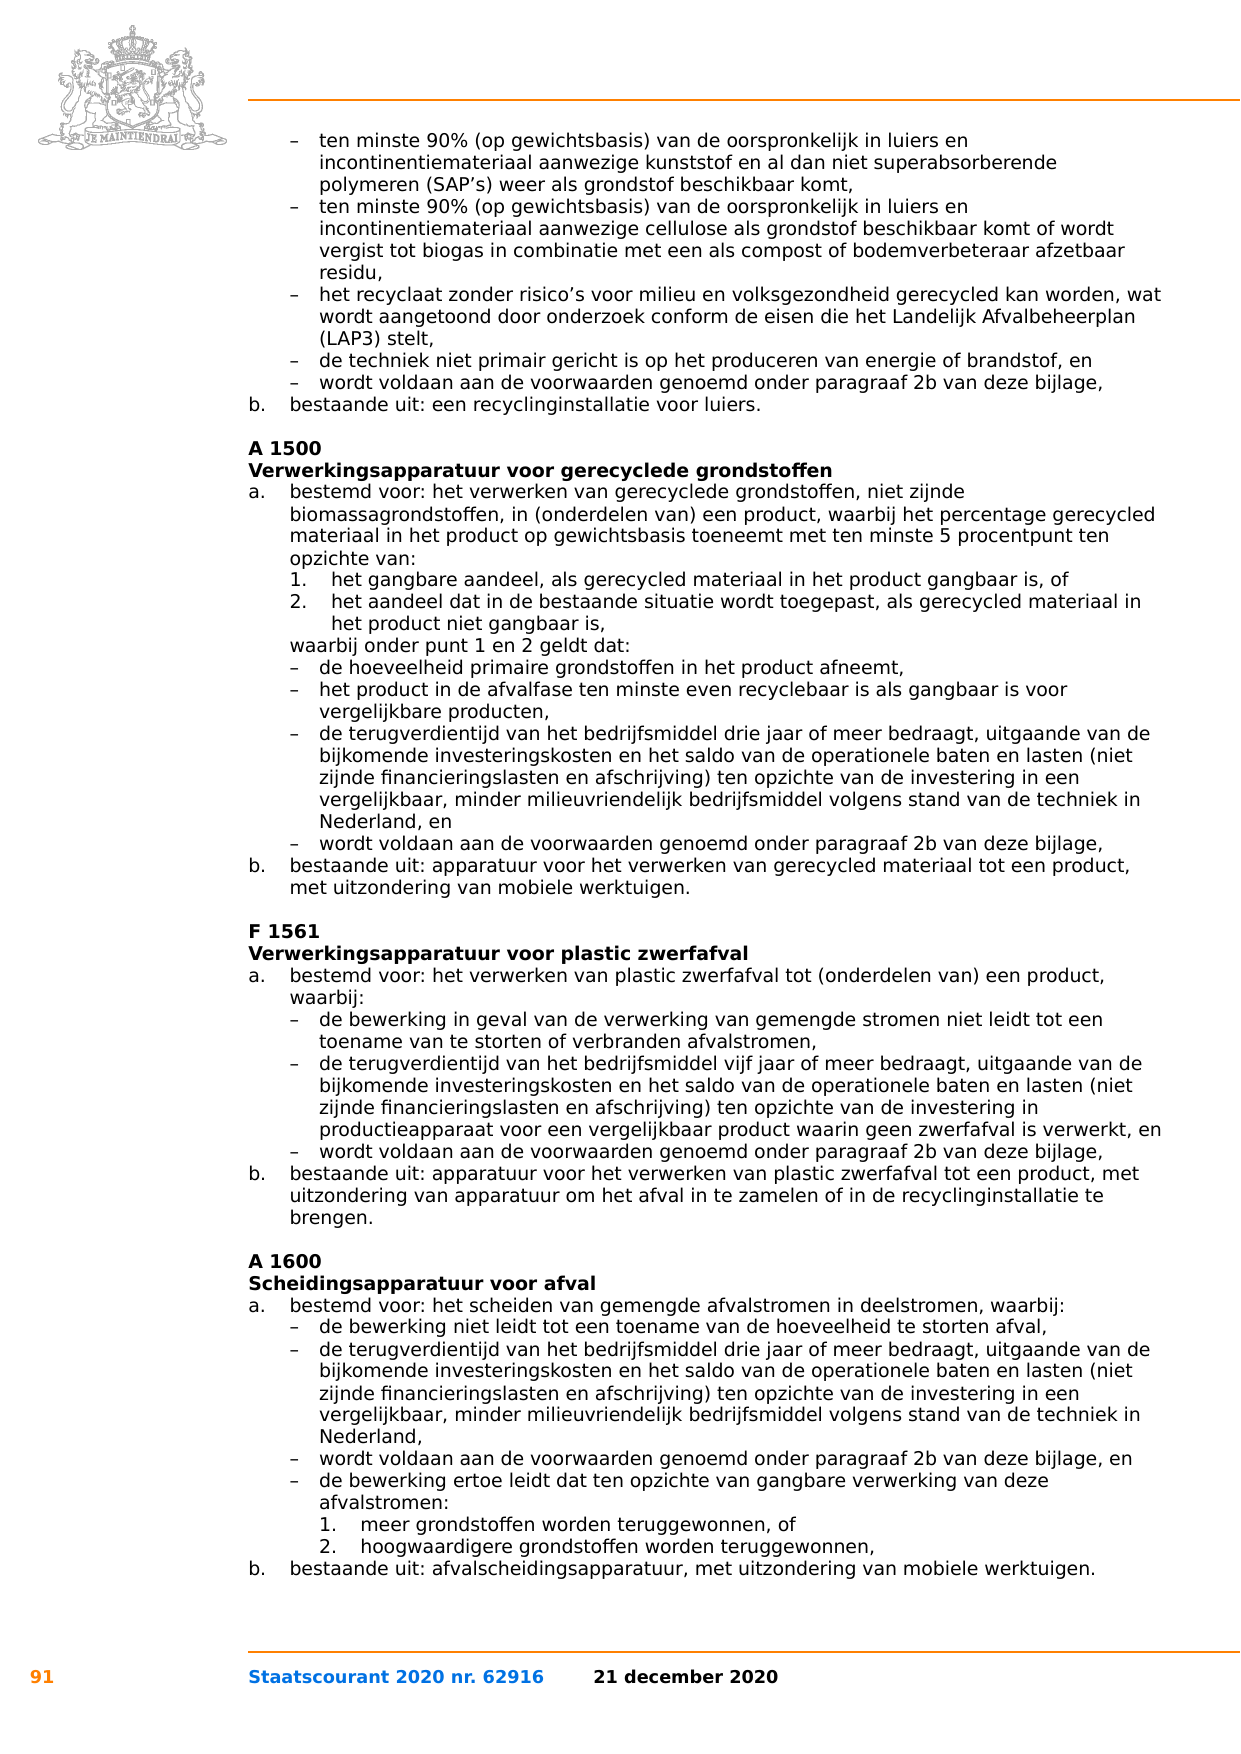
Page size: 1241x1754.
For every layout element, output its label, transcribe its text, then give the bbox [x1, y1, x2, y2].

text – de terugverdientijd van het bedrijfsmiddel drie jaar of meer bedraagt, uitgaande van de bijkomende investeringskosten en het saldo van de operationele baten en lasten (niet zijnde financieringslasten en afschrijving) ten opzichte van de investering in een vergelijkbaar, minder milieuvriendelijk bedrijfsmiddel volgens stand van de techniek in Nederland, [289, 1338, 1163, 1448]
text a. bestemd voor: het scheiden van gemengde afvalstromen in deelstromen, waarbij: [248, 1294, 1163, 1316]
text 1. het gangbare aandeel, als gerecycled materiaal in het product gangbaar is, of [289, 569, 1163, 591]
text – de bewerking ertoe leidt dat ten opzichte van gangbare verwerking van deze afvalstromen: [289, 1470, 1163, 1514]
text – wordt voldaan aan de voorwaarden genoemd onder paragraaf 2b van deze bijlage, [289, 1141, 1163, 1163]
text – het product in de afvalfase ten minste even recyclebaar is als gangbaar is voor vergelijkbare producten, [289, 679, 1163, 723]
text b. bestaande uit: apparatuur voor het verwerken van plastic zwerfafval tot een product, met uitzondering van apparatuur om het afval in te zamelen of in de recyclinginstallatie te brengen. [248, 1163, 1163, 1229]
text – wordt voldaan aan de voorwaarden genoemd onder paragraaf 2b van deze bijlage, [289, 372, 1163, 394]
text F 1561 [248, 921, 1163, 943]
text Verwerkingsapparatuur voor plastic zwerfafval [248, 943, 1163, 965]
picture [38, 25, 227, 150]
text b. bestaande uit: een recyclinginstallatie voor luiers. [248, 394, 1163, 416]
text A 1600 [248, 1251, 1163, 1272]
text – ten minste 90% (op gewichtsbasis) van de oorspronkelijk in luiers en incontinentiemateriaal aanwezige cellulose als grondstof beschikbaar komt of wordt vergist tot biogas in combinatie met een als compost of bodemverbeteraar afzetbaar residu, [289, 196, 1163, 284]
text – het recyclaat zonder risico’s voor milieu en volksgezondheid gerecycled kan worden, wat wordt aangetoond door onderzoek conform de eisen die het Landelijk Afvalbeheerplan (LAP3) stelt, [289, 284, 1163, 350]
text a. bestemd voor: het verwerken van plastic zwerfafval tot (onderdelen van) een product, waarbij: [248, 965, 1163, 1009]
text – de bewerking niet leidt tot een toename van de hoeveelheid te storten afval, [289, 1316, 1163, 1338]
text 1. meer grondstoffen worden teruggewonnen, of [319, 1514, 1163, 1536]
text – de terugverdientijd van het bedrijfsmiddel vijf jaar of meer bedraagt, uitgaande van de bijkomende investeringskosten en het saldo van de operationele baten en lasten (niet zijnde financieringslasten en afschrijving) ten opzichte van de investering in productieapparaat voor een vergelijkbaar product waarin geen zwerfafval is verwerkt, en [289, 1053, 1163, 1141]
text Verwerkingsapparatuur voor gerecyclede grondstoffen [248, 459, 1163, 481]
text Scheidingsapparatuur voor afval [248, 1272, 1163, 1294]
text – de techniek niet primair gericht is op het produceren van energie of brandstof, en [289, 350, 1163, 372]
text – de bewerking in geval van de verwerking van gemengde stromen niet leidt tot een toename van te storten of verbranden afvalstromen, [289, 1009, 1163, 1053]
text 2. hoogwaardigere grondstoffen worden teruggewonnen, [319, 1536, 1163, 1558]
text waarbij onder punt 1 en 2 geldt dat: [289, 635, 1163, 657]
text – wordt voldaan aan de voorwaarden genoemd onder paragraaf 2b van deze bijlage, en [289, 1448, 1163, 1470]
text – de hoeveelheid primaire grondstoffen in het product afneemt, [289, 657, 1163, 679]
text a. bestemd voor: het verwerken van gerecyclede grondstoffen, niet zijnde biomassagrondstoffen, in (onderdelen van) een product, waarbij het percentage gerecycled materiaal in het product op gewichtsbasis toeneemt met ten minste 5 procentpunt ten opzichte van: [248, 481, 1163, 569]
text b. bestaande uit: apparatuur voor het verwerken van gerecycled materiaal tot een product, met uitzondering van mobiele werktuigen. [248, 855, 1163, 899]
text – de terugverdientijd van het bedrijfsmiddel drie jaar of meer bedraagt, uitgaande van de bijkomende investeringskosten en het saldo van de operationele baten en lasten (niet zijnde financieringslasten en afschrijving) ten opzichte van de investering in een vergelijkbaar, minder milieuvriendelijk bedrijfsmiddel volgens stand van de techniek in Nederland, en [289, 723, 1163, 833]
text A 1500 [248, 437, 1163, 459]
text – ten minste 90% (op gewichtsbasis) van de oorspronkelijk in luiers en incontinentiemateriaal aanwezige kunststof en al dan niet superabsorberende polymeren (SAP’s) weer als grondstof beschikbaar komt, [289, 130, 1163, 196]
text 2. het aandeel dat in de bestaande situatie wordt toegepast, als gerecycled materiaal in het product niet gangbaar is, [289, 591, 1163, 635]
text b. bestaande uit: afvalscheidingsapparatuur, met uitzondering van mobiele werktuigen. [248, 1558, 1163, 1580]
text – wordt voldaan aan de voorwaarden genoemd onder paragraaf 2b van deze bijlage, [289, 833, 1163, 855]
